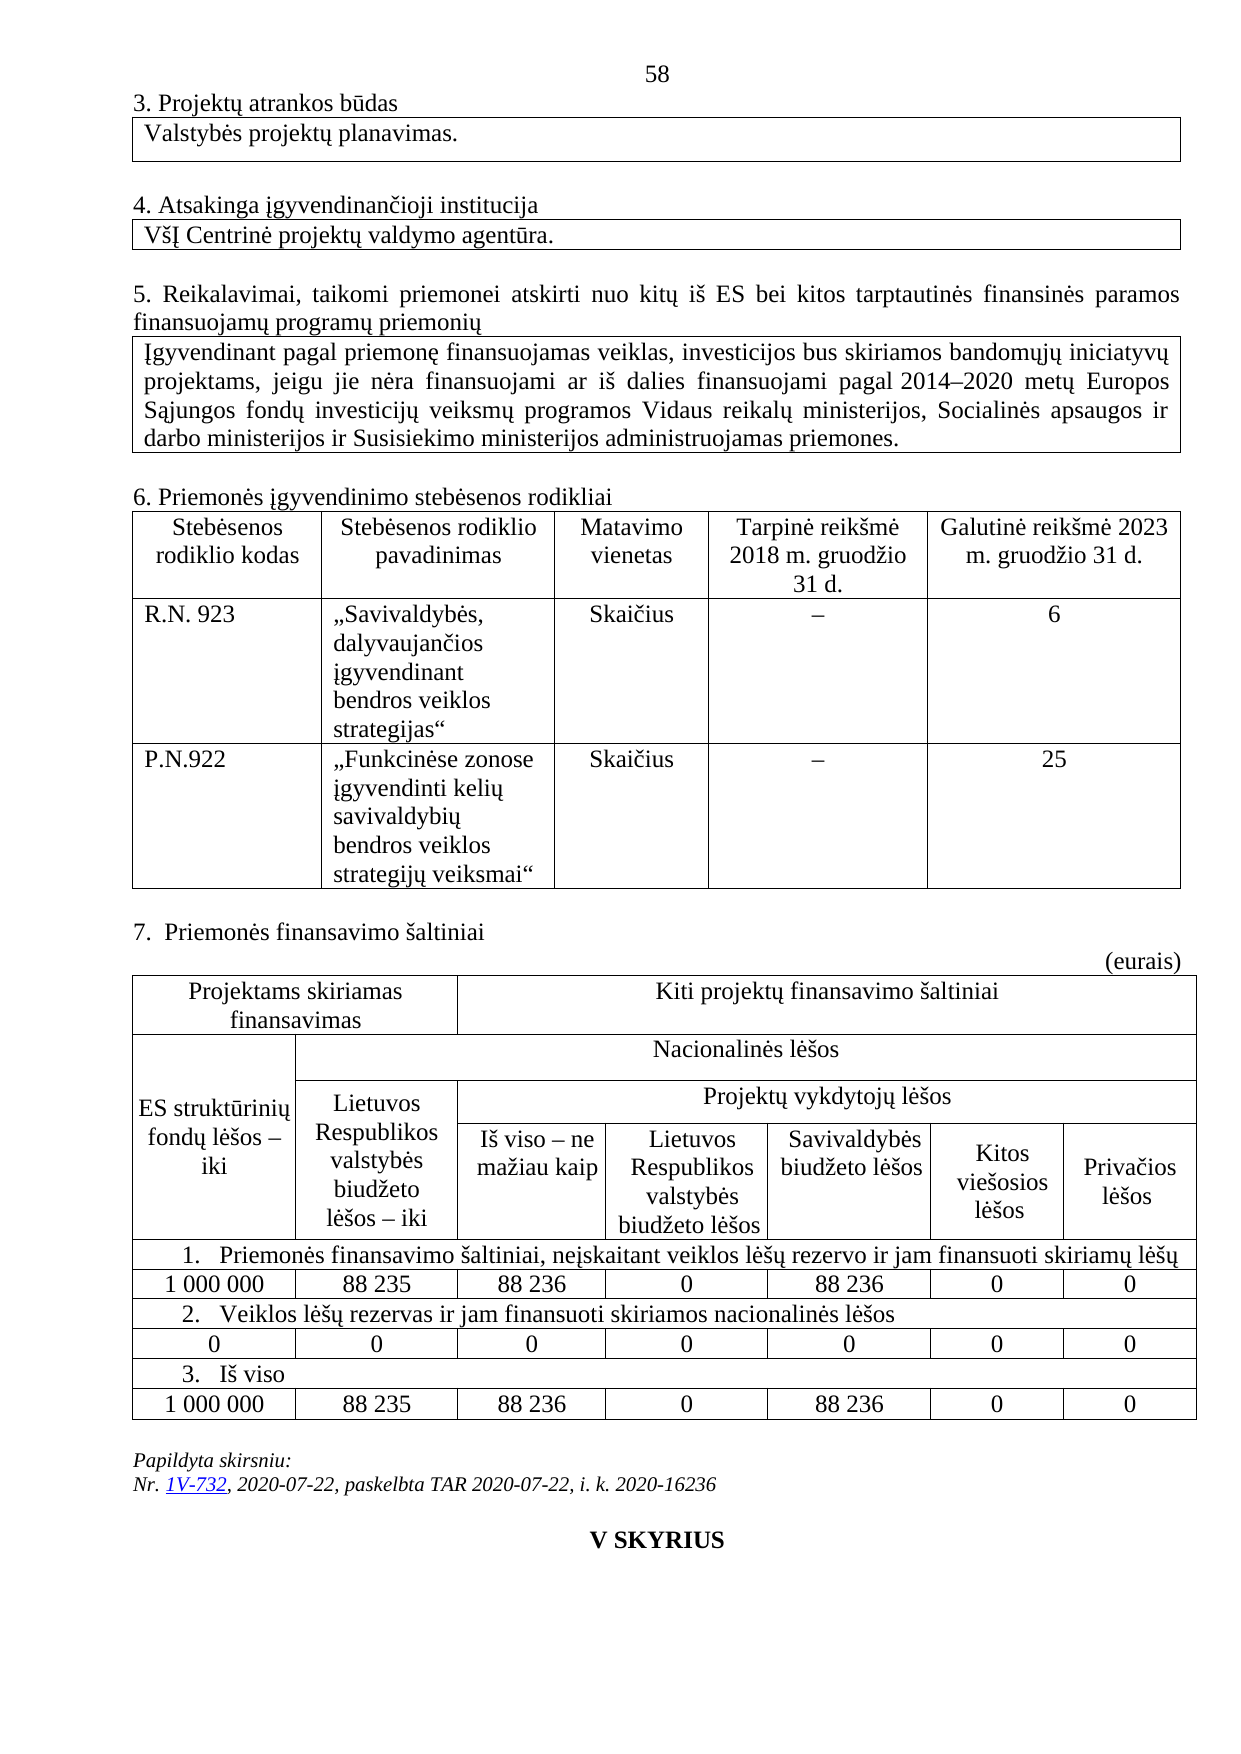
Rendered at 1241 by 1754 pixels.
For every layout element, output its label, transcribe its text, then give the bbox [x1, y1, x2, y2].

text 6. Priemonės įgyvendinimo stebėsenos rodikliai [133, 482, 1181, 511]
table_cell Iš viso – ne mažiau kaip [458, 1124, 605, 1239]
table_header Stebėsenos rodiklio pavadinimas [322, 512, 554, 598]
table_cell 0 [1064, 1389, 1196, 1418]
table_cell P.N.922 [133, 744, 321, 888]
table_cell ES struktūrinių fondų lėšos – iki [133, 1035, 295, 1239]
table_cell „Funkcinėse zonose įgyvendinti kelių savivaldybių bendros veiklos strategijų veiksmai“ [322, 744, 554, 888]
text 7. Priemonės finansavimo šaltiniai [133, 917, 1181, 946]
table_cell Savivaldybės biudžeto lėšos [768, 1124, 930, 1239]
table_cell 88 236 [458, 1270, 605, 1298]
table_header Tarpinė reikšmė 2018 m. gruodžio 31 d. [709, 512, 927, 598]
table_cell – [709, 744, 927, 888]
table_cell 0 [931, 1270, 1063, 1298]
table_cell 0 [606, 1270, 767, 1298]
table_header VšĮ Centrinė projektų valdymo agentūra. [133, 220, 1180, 249]
table_cell 88 236 [458, 1389, 605, 1418]
text 5. Reikalavimai, taikomi priemonei atskirti nuo kitų iš ES bei kitos tarptautinės finansinės paramos finansuojamų programų priemonių [133, 279, 1181, 336]
table_cell 88 235 [296, 1389, 457, 1418]
table_cell 0 [931, 1389, 1063, 1418]
table_cell Nacionalinės lėšos [296, 1035, 1196, 1080]
table_cell 0 [1064, 1270, 1196, 1298]
text 3. Projektų atrankos būdas [133, 88, 1181, 117]
table_header Projektams skiriamas finansavimas [133, 976, 457, 1033]
table_cell Skaičius [555, 744, 708, 888]
table_cell Lietuvos Respublikos valstybės biudžeto lėšos – iki [296, 1081, 457, 1239]
table_cell 1 000 000 [133, 1389, 295, 1418]
table_cell 0 [296, 1329, 457, 1358]
table_cell 0 [458, 1329, 605, 1358]
table_cell 25 [928, 744, 1180, 888]
table_cell – [709, 599, 927, 743]
table_cell 88 236 [768, 1389, 930, 1418]
table_cell 3. Iš viso [133, 1359, 1196, 1388]
table_cell R.N. 923 [133, 599, 321, 743]
table_cell Kitos viešosios lėšos [931, 1124, 1063, 1239]
table_cell 0 [931, 1329, 1063, 1358]
text (eurais) [259, 946, 1181, 975]
table_cell 0 [768, 1329, 930, 1358]
text Nr. 1V-732, 2020-07-22, paskelbta TAR 2020-07-22, i. k. 2020-16236 [133, 1472, 1181, 1496]
table_cell 0 [133, 1329, 295, 1358]
table_cell 0 [606, 1329, 767, 1358]
table_cell 1. Priemonės finansavimo šaltiniai, neįskaitant veiklos lėšų rezervo ir jam finansuoti skiriamų lėšų [133, 1240, 1196, 1268]
table_cell Privačios lėšos [1064, 1124, 1196, 1239]
table_cell 88 236 [768, 1270, 930, 1298]
table_cell 1 000 000 [133, 1270, 295, 1298]
table_cell Projektų vykdytojų lėšos [458, 1081, 1196, 1123]
text 4. Atsakinga įgyvendinančioji institucija [133, 190, 1181, 219]
table_cell 2. Veiklos lėšų rezervas ir jam finansuoti skiriamos nacionalinės lėšos [133, 1299, 1196, 1328]
table_header Įgyvendinant pagal priemonę finansuojamas veiklas, investicijos bus skiriamos bandomųjų iniciatyvų projektams, jeigu jie nėra finansuojami ar iš dalies finansuojami pagal 2014–2020 metų Europos Sąjungos fondų investicijų veiksmų programos Vidaus reikalų ministerijos, Socialinės apsaugos ir darbo ministerijos ir Susisiekimo ministerijos administruojamas priemones. [133, 337, 1180, 452]
table_cell Skaičius [555, 599, 708, 743]
table_header Valstybės projektų planavimas. [133, 118, 1180, 161]
table_cell 0 [606, 1389, 767, 1418]
table_header Galutinė reikšmė 2023 m. gruodžio 31 d. [928, 512, 1180, 598]
table_cell 88 235 [296, 1270, 457, 1298]
table_cell Lietuvos Respublikos valstybės biudžeto lėšos [606, 1124, 767, 1239]
table_header Stebėsenos rodiklio kodas [133, 512, 321, 598]
table_cell „Savivaldybės, dalyvaujančios įgyvendinant bendros veiklos strategijas“ [322, 599, 554, 743]
table_cell 0 [1064, 1329, 1196, 1358]
text V SKYRIUS [133, 1525, 1181, 1554]
table_header Matavimo vienetas [555, 512, 708, 598]
table_header Kiti projektų finansavimo šaltiniai [458, 976, 1196, 1033]
text Papildyta skirsniu: [133, 1448, 1181, 1472]
table_cell 6 [928, 599, 1180, 743]
